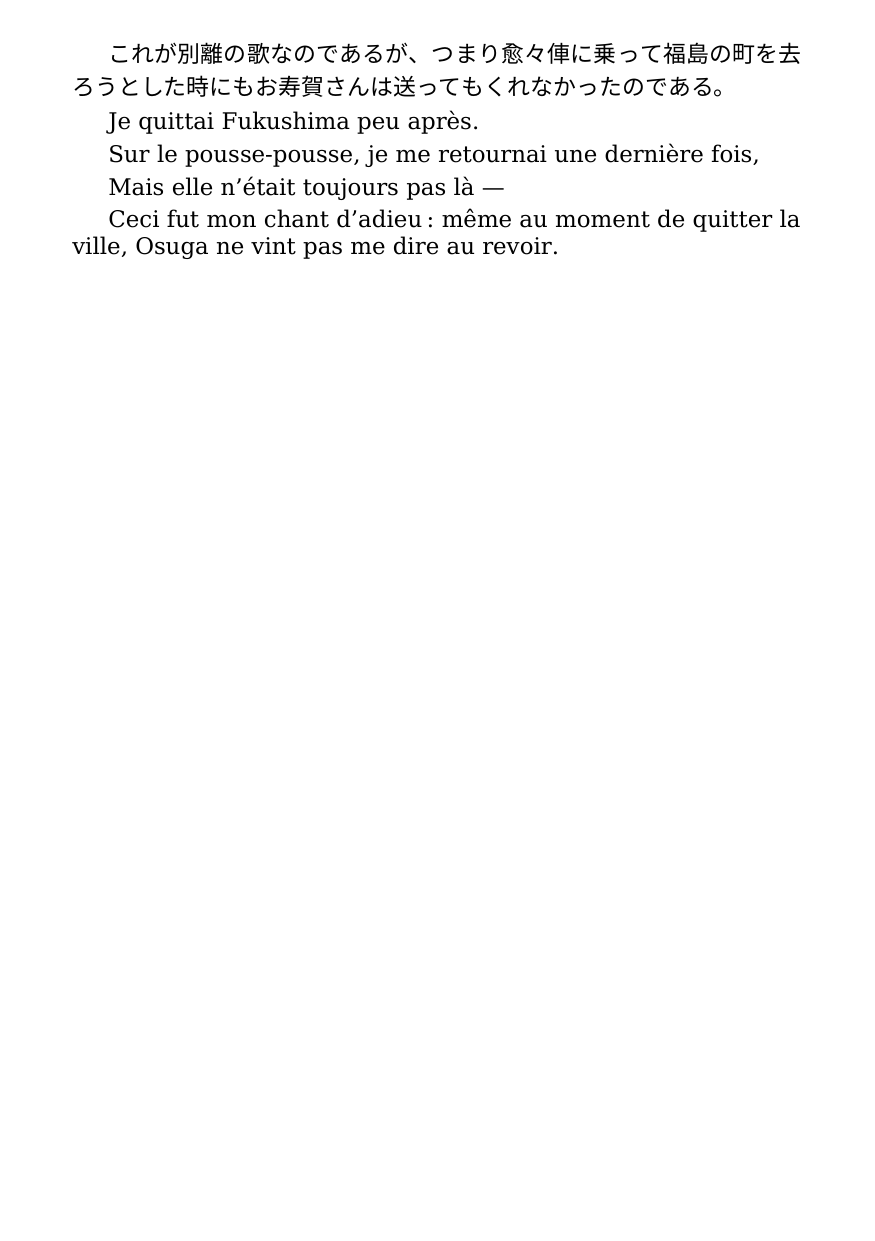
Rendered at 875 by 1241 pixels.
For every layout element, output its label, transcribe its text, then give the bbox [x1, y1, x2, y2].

text これが別離の歌なのであるが、つまり愈々俥に乗って福島の町を去ろうとした時にもお寿賀さんは送ってもくれなかったのである。 [72, 36, 802, 102]
text Sur le pousse-pousse, je me retournai une dernière fois, [72, 141, 802, 168]
text Mais elle n’était toujours pas là — [72, 174, 802, 200]
text Je quittai Fukushima peu après. [72, 108, 802, 135]
text Ceci fut mon chant d’adieu : même au moment de quitter la ville, Osuga ne vint pas me dire au revoir. [72, 206, 802, 259]
